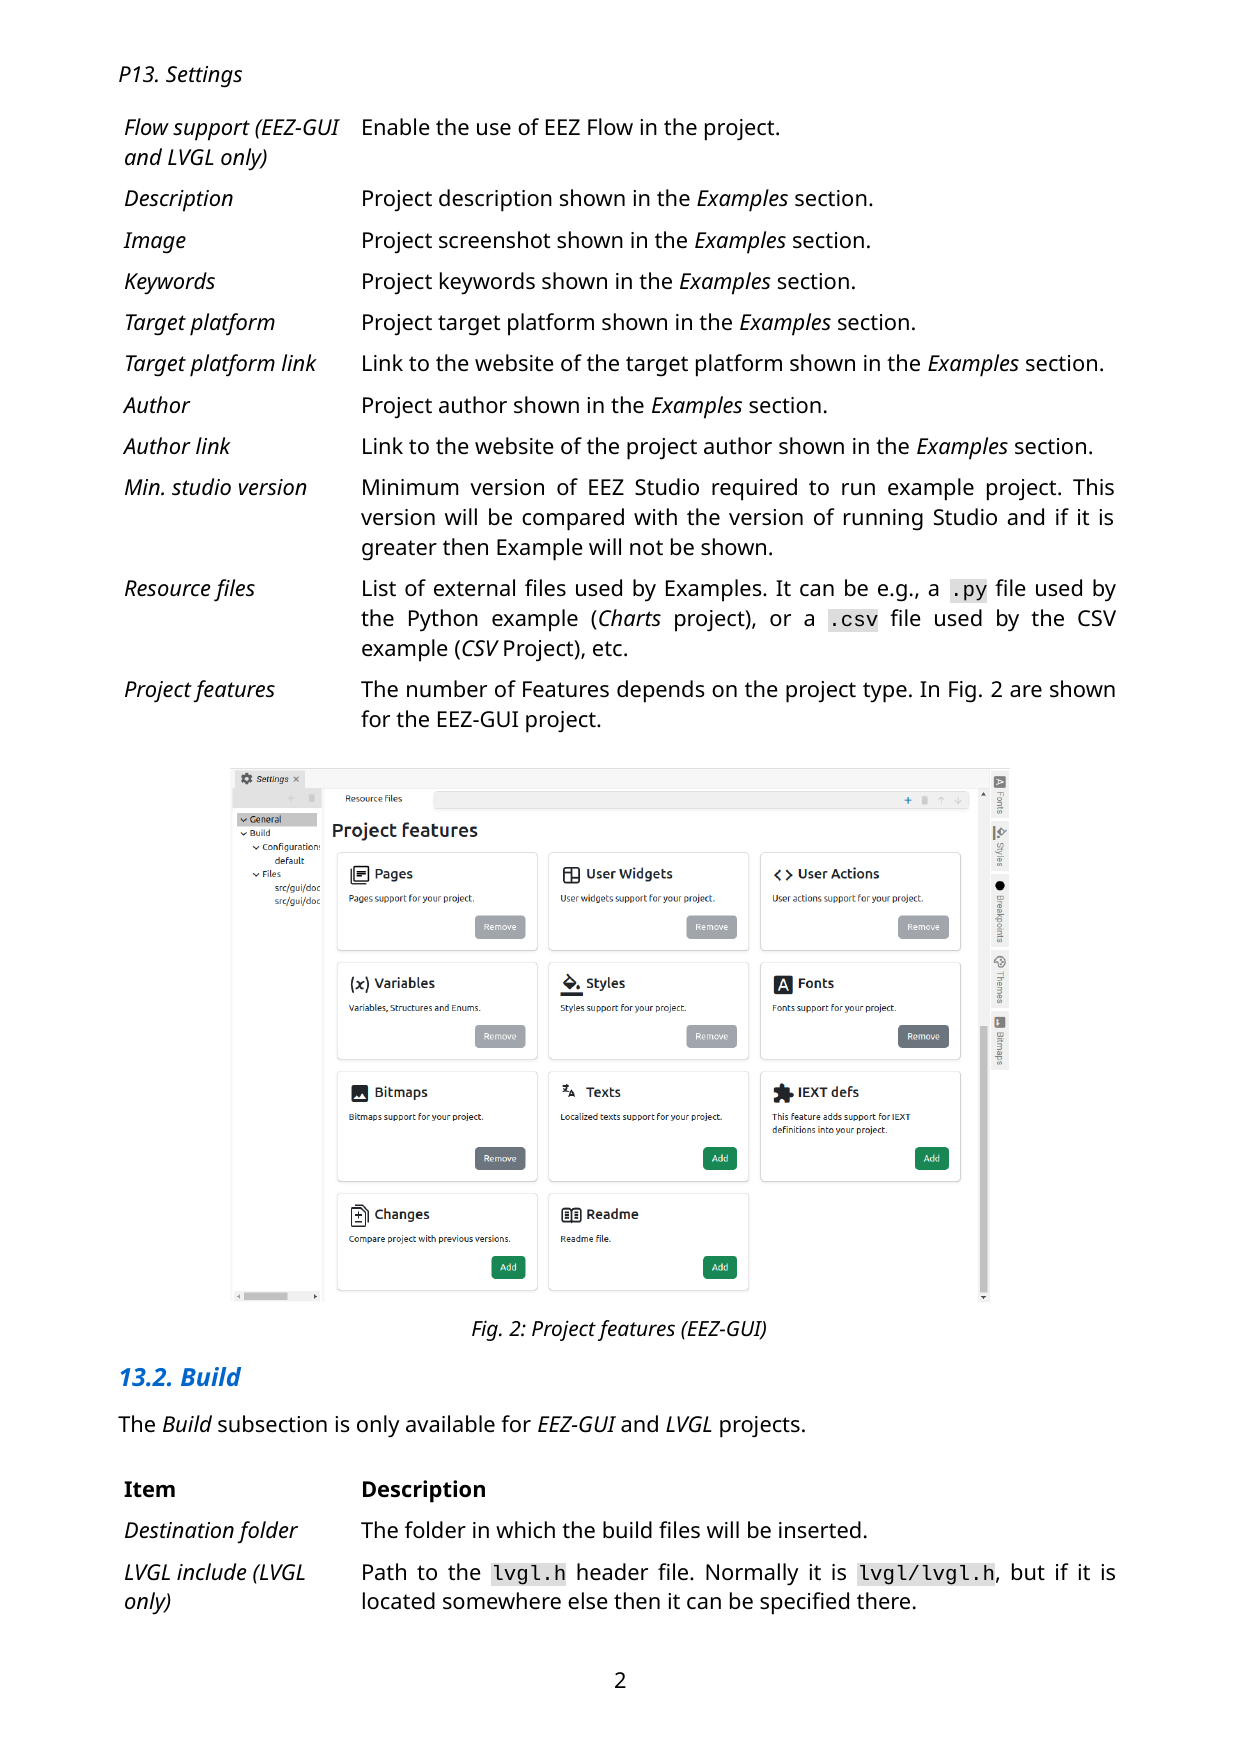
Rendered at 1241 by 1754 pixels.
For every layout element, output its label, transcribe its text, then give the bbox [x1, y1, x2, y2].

table_cell Target platform link [118, 343, 355, 384]
text The Build subsection is only available for EEZ-GUI and LVGL projects. [118, 1409, 1122, 1438]
table_cell Min. studio version [118, 466, 355, 567]
table_cell Destination folder [118, 1510, 355, 1551]
table_cell Author link [118, 425, 355, 466]
table_cell The folder in which the build files will be inserted. [355, 1510, 1122, 1551]
table_cell Link to the website of the project author shown in the Examples section. [355, 425, 1122, 466]
table_cell The number of Features depends on the project type. In Fig. 2 are shown for the EEZ-GUI project. [355, 668, 1122, 739]
table_cell Author [118, 384, 355, 425]
table_cell List of external files used by Examples. It can be e.g., a .py file used by the Python example (Charts project), or a .csv file used by the CSV example (CSV Project), etc. [355, 567, 1122, 668]
table_cell Project author shown in the Examples section. [355, 384, 1122, 425]
table_cell Path to the lvgl.h header file. Normally it is lvgl/lvgl.h, but if it is located somewhere else then it can be specified there. [355, 1551, 1122, 1622]
table_cell Link to the website of the target platform shown in the Examples section. [355, 343, 1122, 384]
table_cell Enable the use of EEZ Flow in the project. [355, 107, 1122, 178]
table_cell Project target platform shown in the Examples section. [355, 301, 1122, 343]
table_cell Project description shown in the Examples section. [355, 178, 1122, 219]
table_cell Keywords [118, 260, 355, 301]
table_header Item [118, 1468, 355, 1509]
table_cell LVGL include (LVGL only) [118, 1551, 355, 1622]
table_cell Project keywords shown in the Examples section. [355, 260, 1122, 301]
table_header Description [355, 1468, 1122, 1509]
subtitle Build [118, 1302, 1122, 1394]
list Fig. 2: Project features (EEZ-GUI) [230, 1302, 1010, 1342]
table_cell Resource files [118, 567, 355, 668]
table_cell Minimum version of EEZ Studio required to run example project. This version will be compared with the version of running Studio and if it is greater then Example will not be shown. [355, 466, 1122, 567]
table_cell Description [118, 178, 355, 219]
table_cell Project features [118, 668, 355, 739]
table_cell Flow support (EEZ-GUI and LVGL only) [118, 107, 355, 178]
table_cell Project screenshot shown in the Examples section. [355, 219, 1122, 260]
table_cell Image [118, 219, 355, 260]
picture [230, 768, 1010, 1302]
table_cell Target platform [118, 301, 355, 343]
